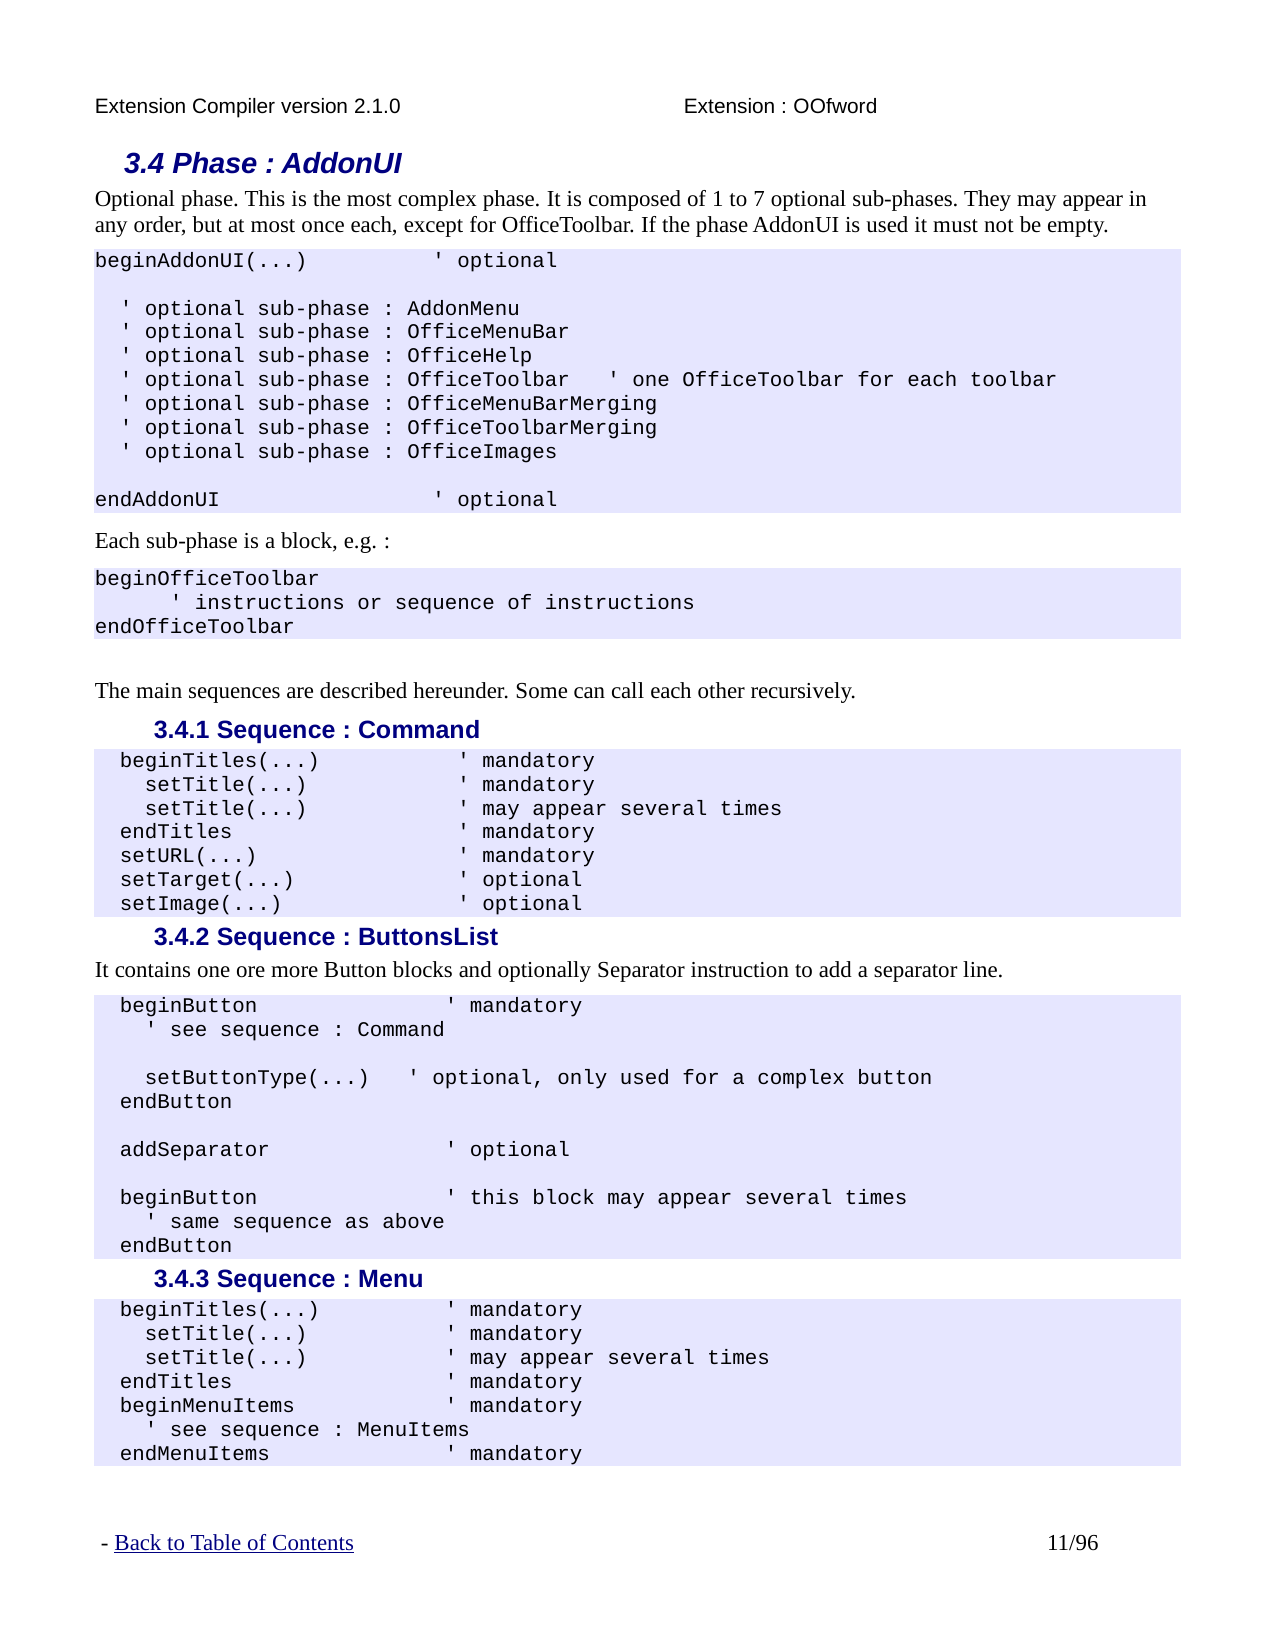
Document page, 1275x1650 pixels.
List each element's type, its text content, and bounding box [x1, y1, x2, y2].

text setURL(...) ' mandatory [94, 845, 1181, 869]
text beginTitles(...) ' mandatory [94, 749, 1181, 773]
text ' see sequence : MenuItems [94, 1418, 1181, 1442]
text ' optional sub-phase : OfficeHelp [94, 345, 1181, 369]
text ' optional sub-phase : OfficeMenuBar [94, 321, 1181, 345]
text beginButton ' mandatory [94, 995, 1181, 1019]
text ' same sequence as above [94, 1211, 1181, 1235]
text ' optional sub-phase : AddonMenu [94, 297, 1181, 321]
text setTitle(...) ' mandatory [94, 1323, 1181, 1347]
text endMenuItems ' mandatory [94, 1442, 1181, 1466]
text setTitle(...) ' may appear several times [94, 797, 1181, 821]
text ' see sequence : Command [94, 1019, 1181, 1043]
text Each sub-phase is a block, e.g. : [94, 528, 1181, 553]
subtitle Sequence : Menu [153, 1265, 1181, 1293]
text addSeparator ' optional [94, 1139, 1181, 1163]
text beginOfficeToolbar [94, 568, 1181, 592]
text ' instructions or sequence of instructions [94, 592, 1181, 616]
text The main sequences are described hereunder. Some can call each other recursively. [94, 678, 1181, 703]
text endButton [94, 1091, 1181, 1115]
text ' optional sub-phase : OfficeToolbar ' one OfficeToolbar for each toolbar [94, 369, 1181, 393]
text ' optional sub-phase : OfficeMenuBarMerging [94, 393, 1181, 417]
text It contains one ore more Button blocks and optionally Separator instruction to add a separator line. [94, 957, 1181, 983]
text endOfficeToolbar [94, 616, 1181, 639]
text ' optional sub-phase : OfficeToolbarMerging [94, 417, 1181, 441]
text beginButton ' this block may appear several times [94, 1187, 1181, 1211]
text ' optional sub-phase : OfficeImages [94, 441, 1181, 465]
text beginTitles(...) ' mandatory [94, 1299, 1181, 1323]
text setTarget(...) ' optional [94, 869, 1181, 893]
text endTitles ' mandatory [94, 1371, 1181, 1394]
text beginMenuItems ' mandatory [94, 1394, 1181, 1418]
text setTitle(...) ' mandatory [94, 773, 1181, 797]
text endButton [94, 1235, 1181, 1259]
text Optional phase. This is the most complex phase. It is composed of 1 to 7 optional sub-phases. They may appear in any order, but at most once each, except for OfficeToolbar. If the phase AddonUI is used it must not be empty. [94, 186, 1181, 237]
text setImage(...) ' optional [94, 893, 1181, 917]
text setButtonType(...) ' optional, only used for a complex button [94, 1067, 1181, 1091]
text endTitles ' mandatory [94, 821, 1181, 845]
text endAddonUI ' optional [94, 489, 1181, 513]
subtitle Sequence : ButtonsList [153, 923, 1181, 951]
subtitle Phase : AddonUI [124, 147, 1181, 180]
text beginAddonUI(...) ' optional [94, 249, 1181, 273]
text setTitle(...) ' may appear several times [94, 1347, 1181, 1371]
subtitle Sequence : Command [153, 716, 1181, 744]
